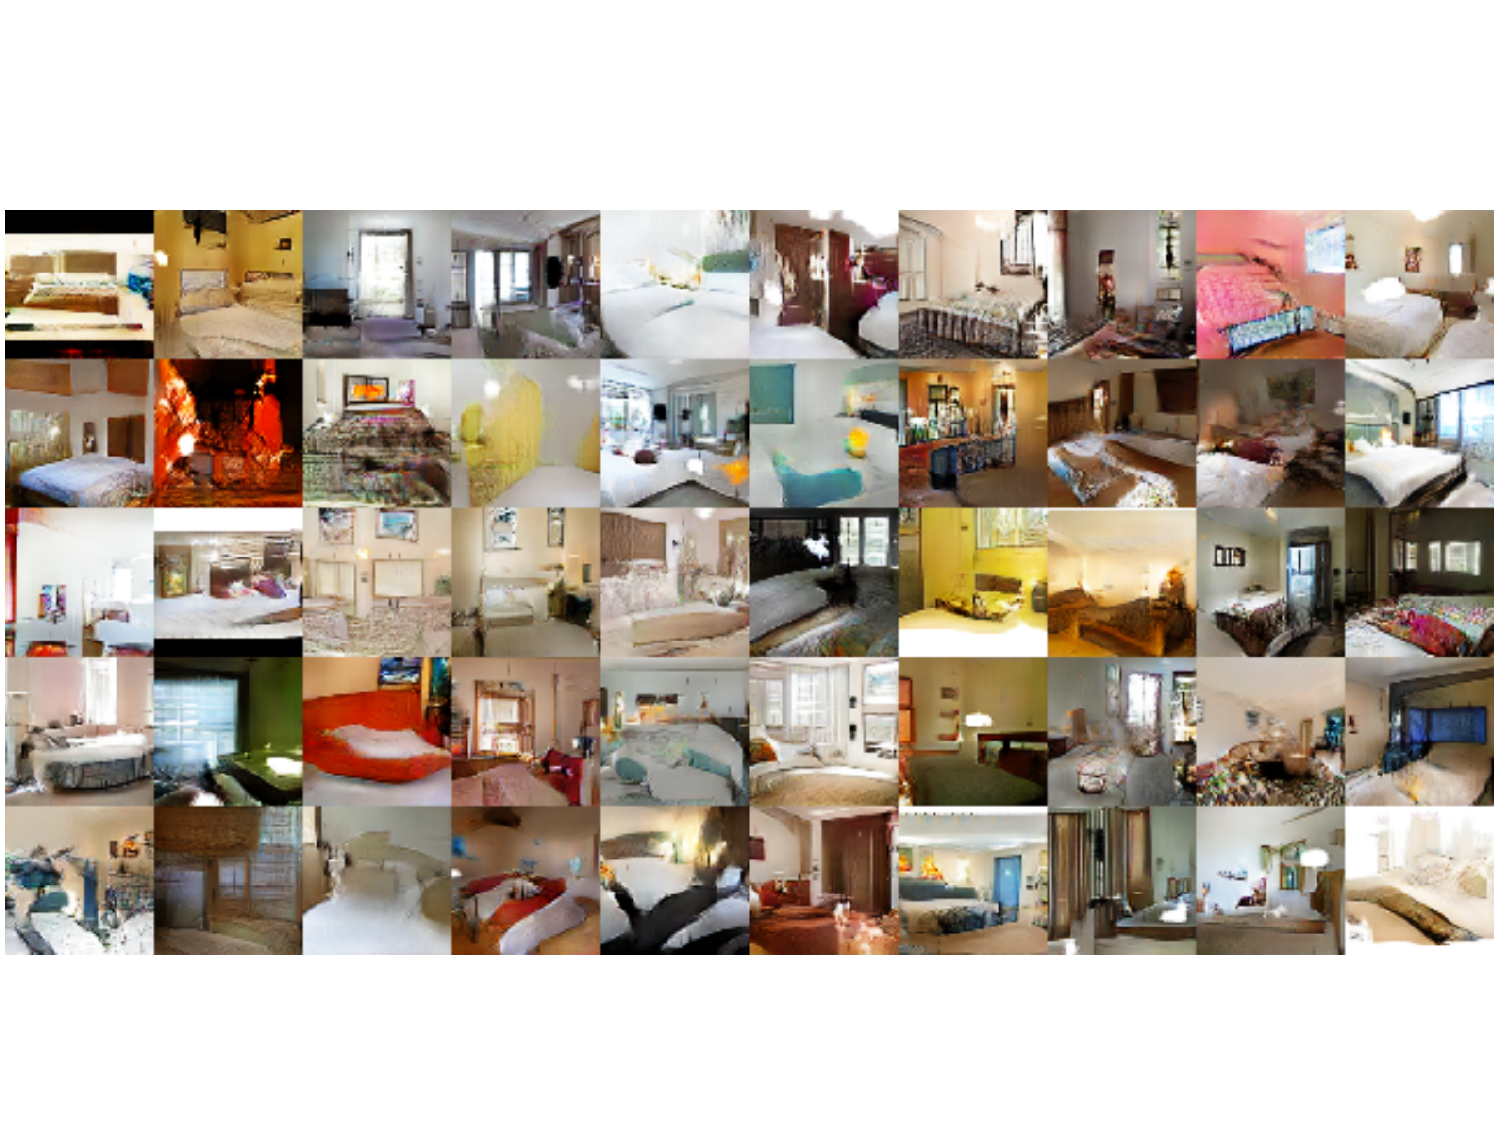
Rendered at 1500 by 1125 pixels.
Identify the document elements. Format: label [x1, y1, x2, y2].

picture [0, 205, 1500, 961]
